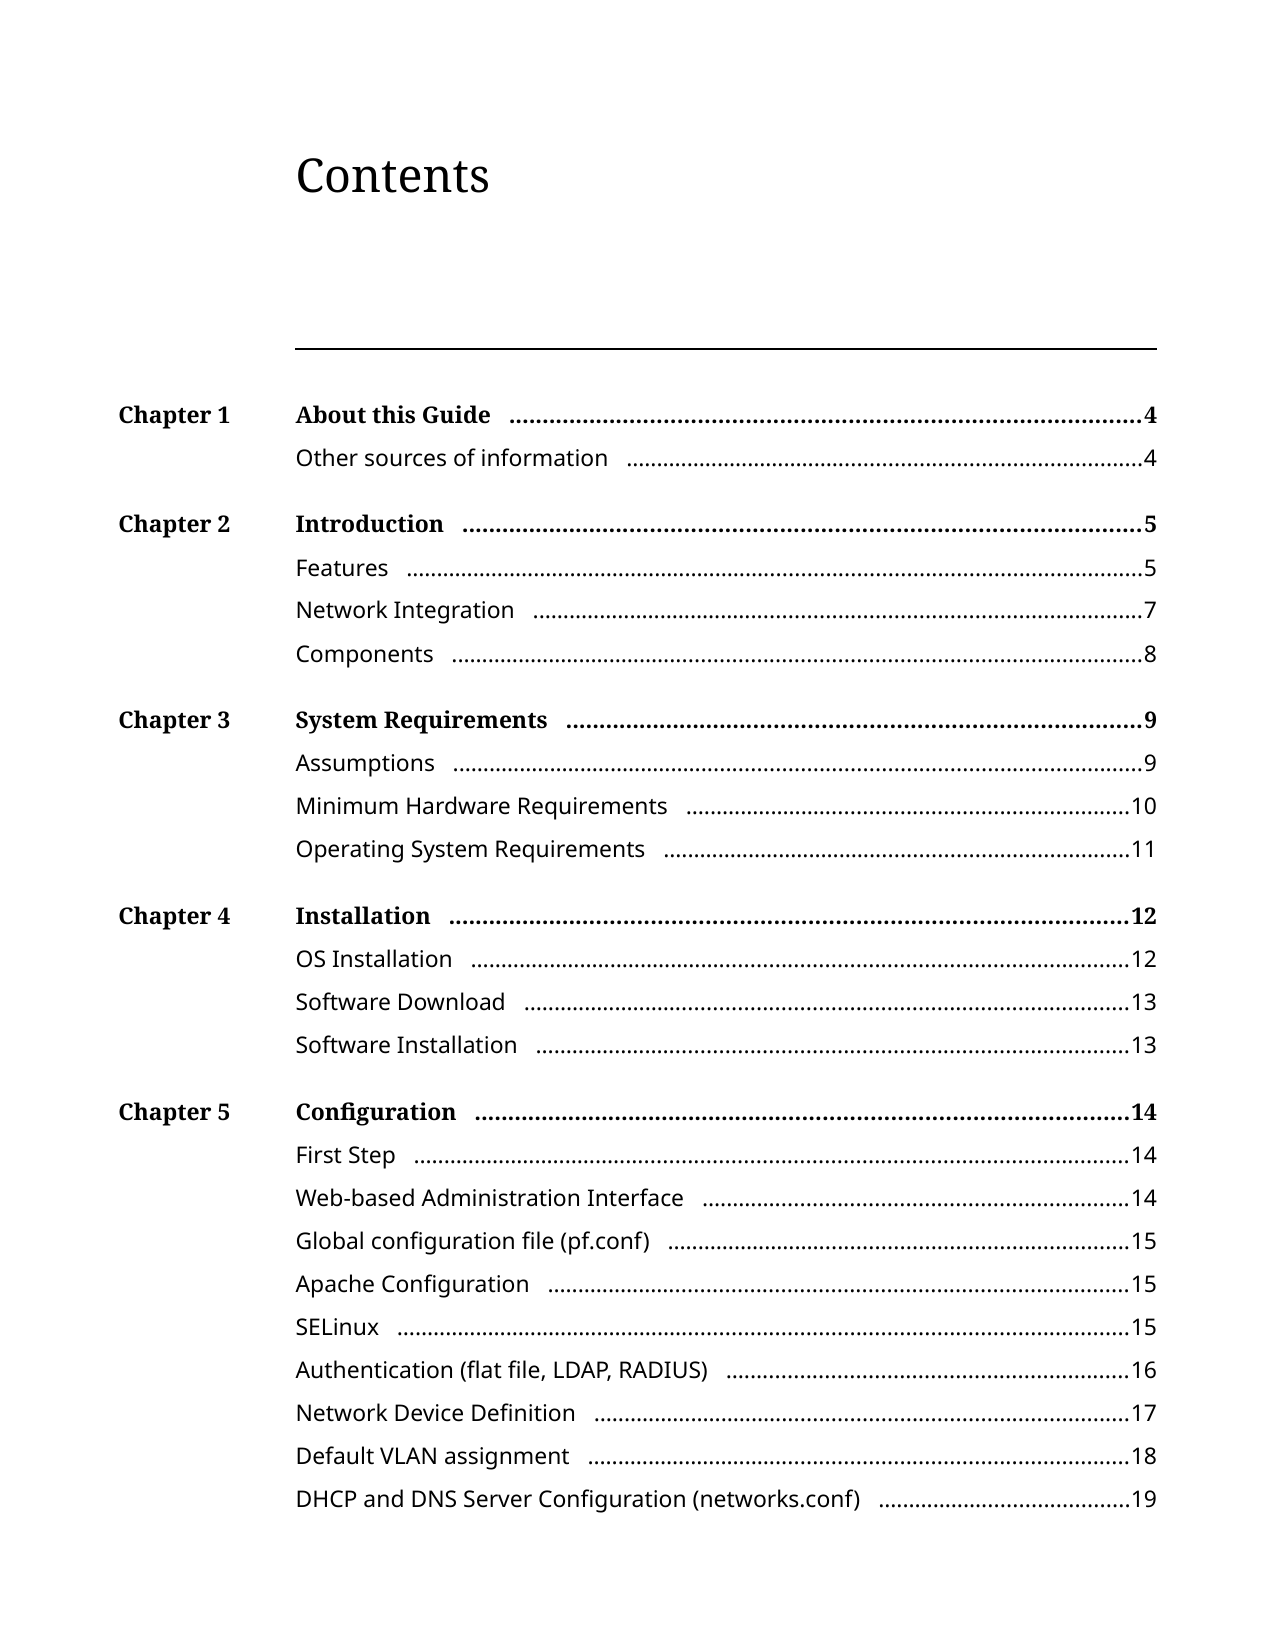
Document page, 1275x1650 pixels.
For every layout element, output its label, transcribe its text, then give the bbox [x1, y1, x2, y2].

text First Step 14 [295, 1139, 1157, 1170]
text OS Installation 12 [295, 943, 1157, 974]
text Authentication (flat file, LDAP, RADIUS) 16 [295, 1354, 1157, 1385]
text Chapter 5 Configuration 14 [118, 1096, 1157, 1127]
text DHCP and DNS Server Configuration (networks.conf) 19 [295, 1483, 1157, 1514]
text Default VLAN assignment 18 [295, 1440, 1157, 1471]
text Web-based Administration Interface 14 [295, 1182, 1157, 1213]
text Apache Configuration 15 [295, 1268, 1157, 1299]
text Other sources of information 4 [295, 442, 1157, 473]
text Components 8 [295, 637, 1157, 669]
text Features 5 [295, 551, 1157, 583]
text Global configuration file (pf.conf) 15 [295, 1225, 1157, 1256]
text Network Device Definition 17 [295, 1397, 1157, 1428]
text Network Integration 7 [295, 594, 1157, 626]
text Chapter 2 Introduction 5 [118, 508, 1157, 540]
text Chapter 3 System Requirements 9 [118, 704, 1157, 735]
subtitle Contents [295, 143, 1157, 348]
text Minimum Hardware Requirements 10 [295, 790, 1157, 821]
text Software Installation 13 [295, 1029, 1157, 1060]
text Software Download 13 [295, 986, 1157, 1017]
text Chapter 1 About this Guide 4 [118, 399, 1157, 430]
text SELinux 15 [295, 1311, 1157, 1342]
text Assumptions 9 [295, 747, 1157, 778]
text Chapter 4 Installation 12 [118, 900, 1157, 931]
text Operating System Requirements 11 [295, 833, 1157, 864]
